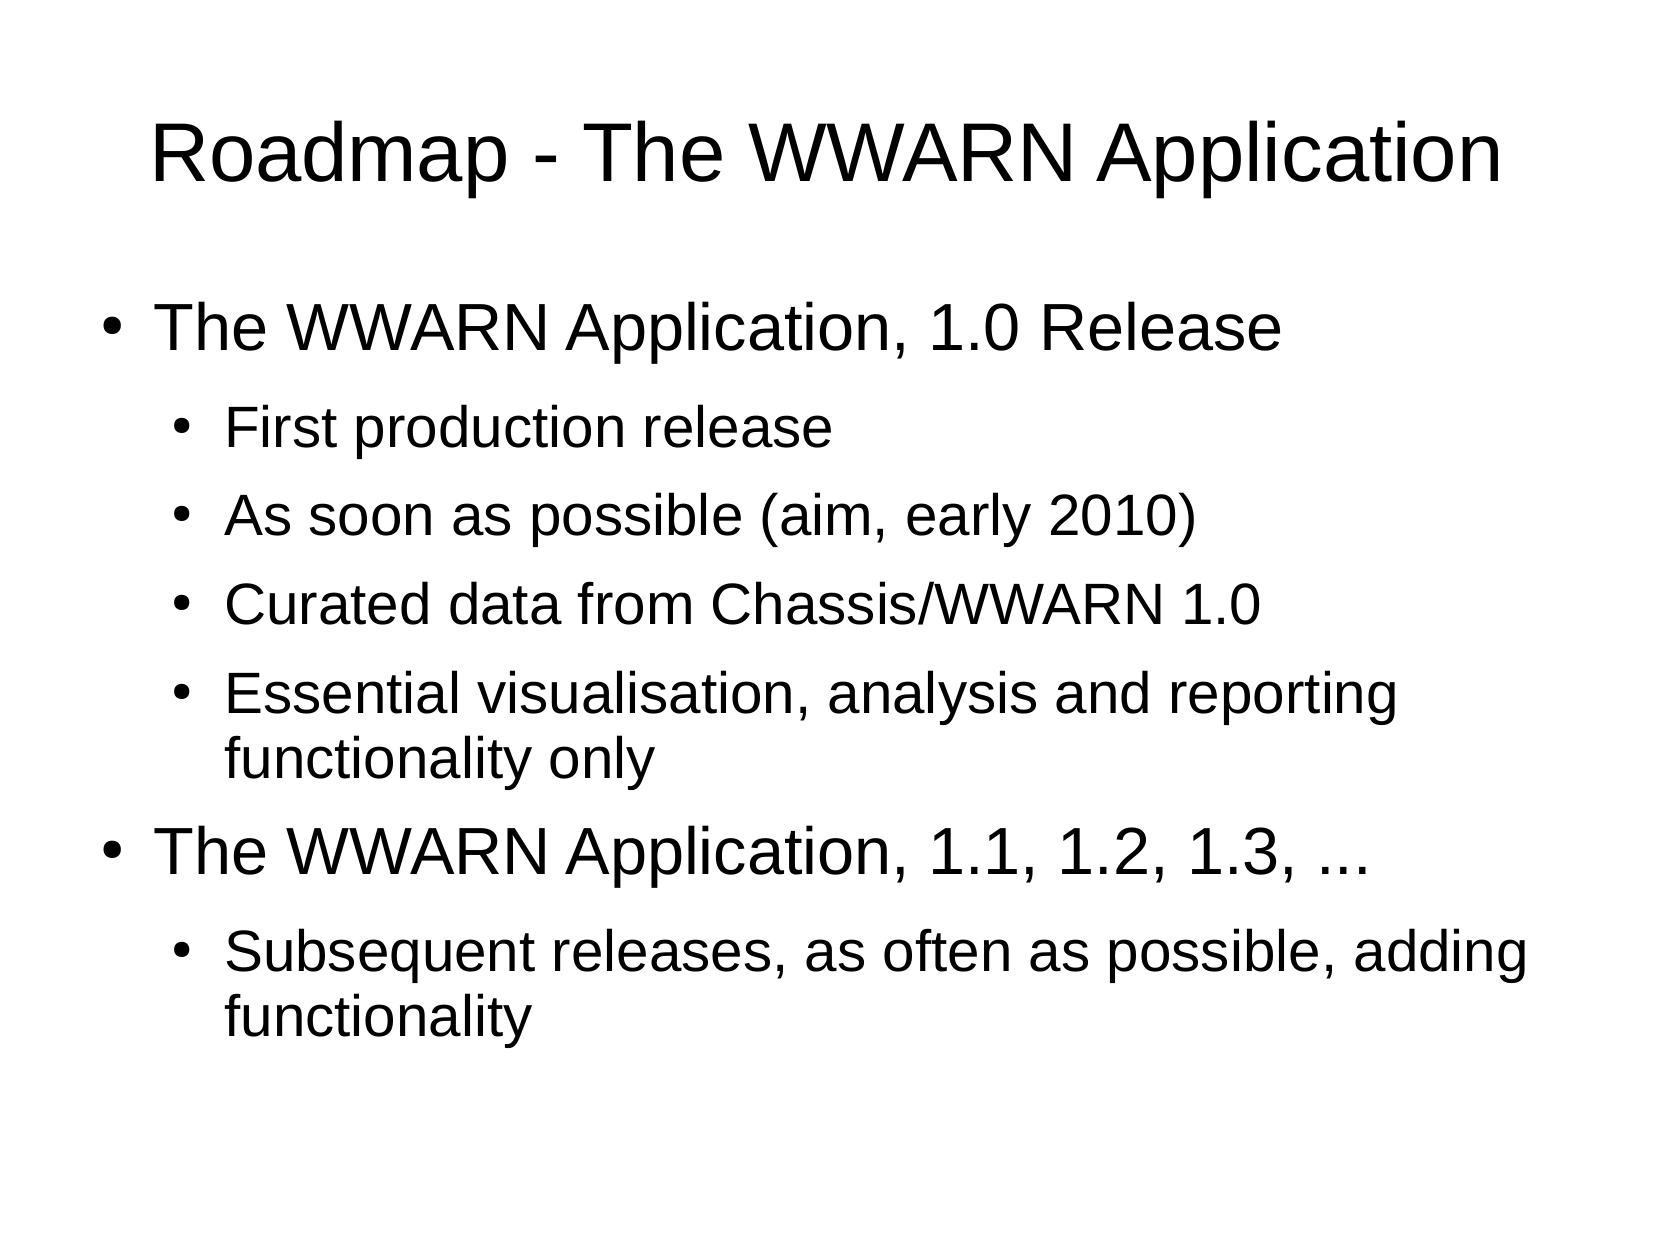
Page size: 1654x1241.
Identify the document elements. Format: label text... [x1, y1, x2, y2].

list The WWARN Application, 1.0 Release First production release As soon as possible (aim, early 2010) Curated data from Chassis/WWARN 1.0 Essential visualisation, analysis and reporting functionality only The WWARN Application, 1.1, 1.2, 1.3, ... Subsequent releases, as often as possible, adding functionality [82, 290, 1571, 1109]
title Roadmap - The WWARN Application [82, 56, 1571, 250]
